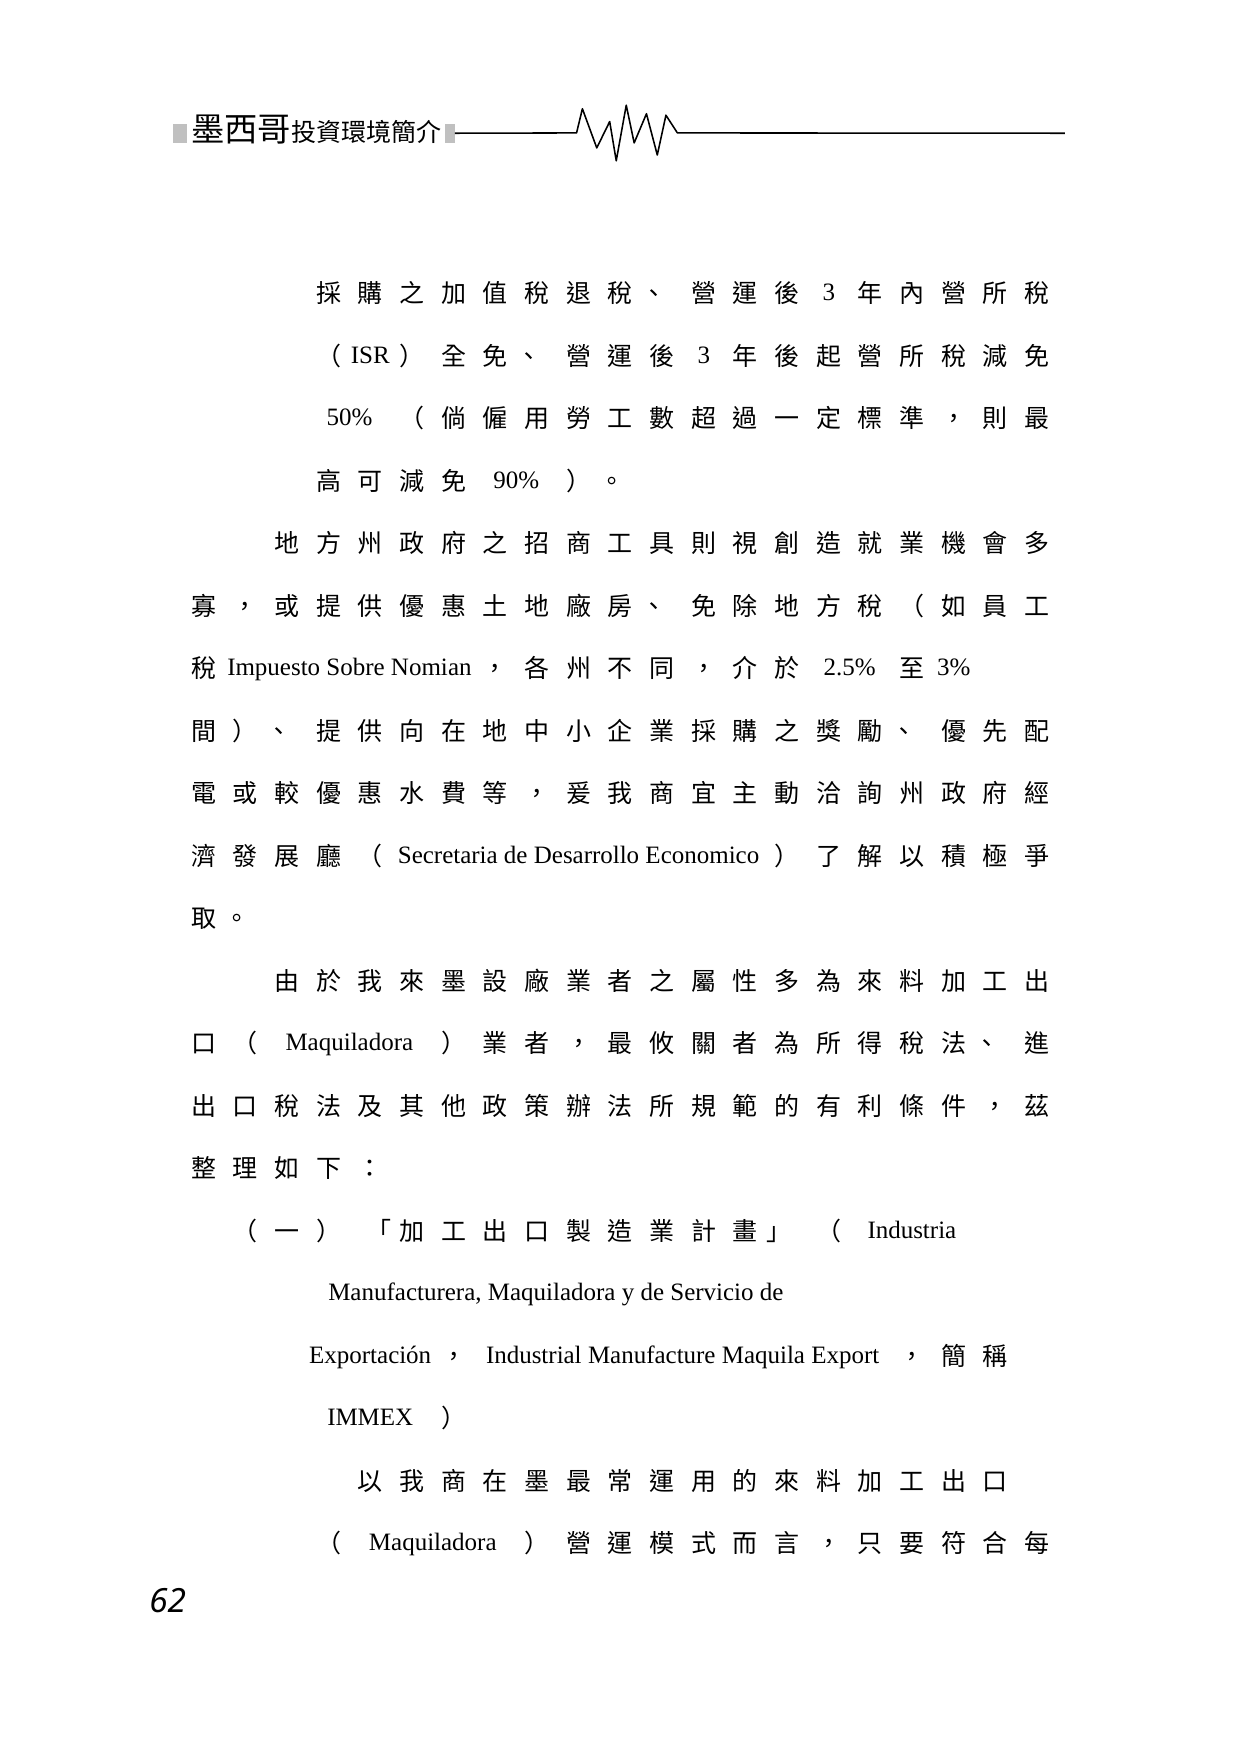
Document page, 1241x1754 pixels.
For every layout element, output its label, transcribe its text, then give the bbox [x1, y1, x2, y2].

text （一）「加工出口製造業計畫」（Industria Manufacturera, Maquiladora y de Servicio de Exportación，Industrial Manufacture Maquila Export，簡稱IMMEX） [207, 1188, 1058, 1438]
text 採購之加值稅退稅、營運後3年內營所稅（ISR）全免、營運後3年後起營所稅減免50%（倘僱用勞工數超過一定標準，則最高可減免90%）。 [207, 250, 1058, 500]
text 地方州政府之招商工具則視創造就業機會多寡，或提供優惠土地廠房、免除地方稅（如員工稅Impuesto Sobre Nomian，各州不同，介於2.5%至3%間）、提供向在地中小企業採購之獎勵、優先配電或較優惠水費等，爰我商宜主動洽詢州政府經濟發展廳（Secretaria de Desarrollo Economico）了解以積極爭取。 [183, 500, 1058, 938]
text 以我商在墨最常運用的來料加工出口（Maquiladora）營運模式而言，只要符合每 [281, 1438, 1058, 1563]
text 由於我來墨設廠業者之屬性多為來料加工出口（Maquiladora）業者，最攸關者為所得稅法、進出口稅法及其他政策辦法所規範的有利條件，茲整理如下： [183, 938, 1058, 1188]
